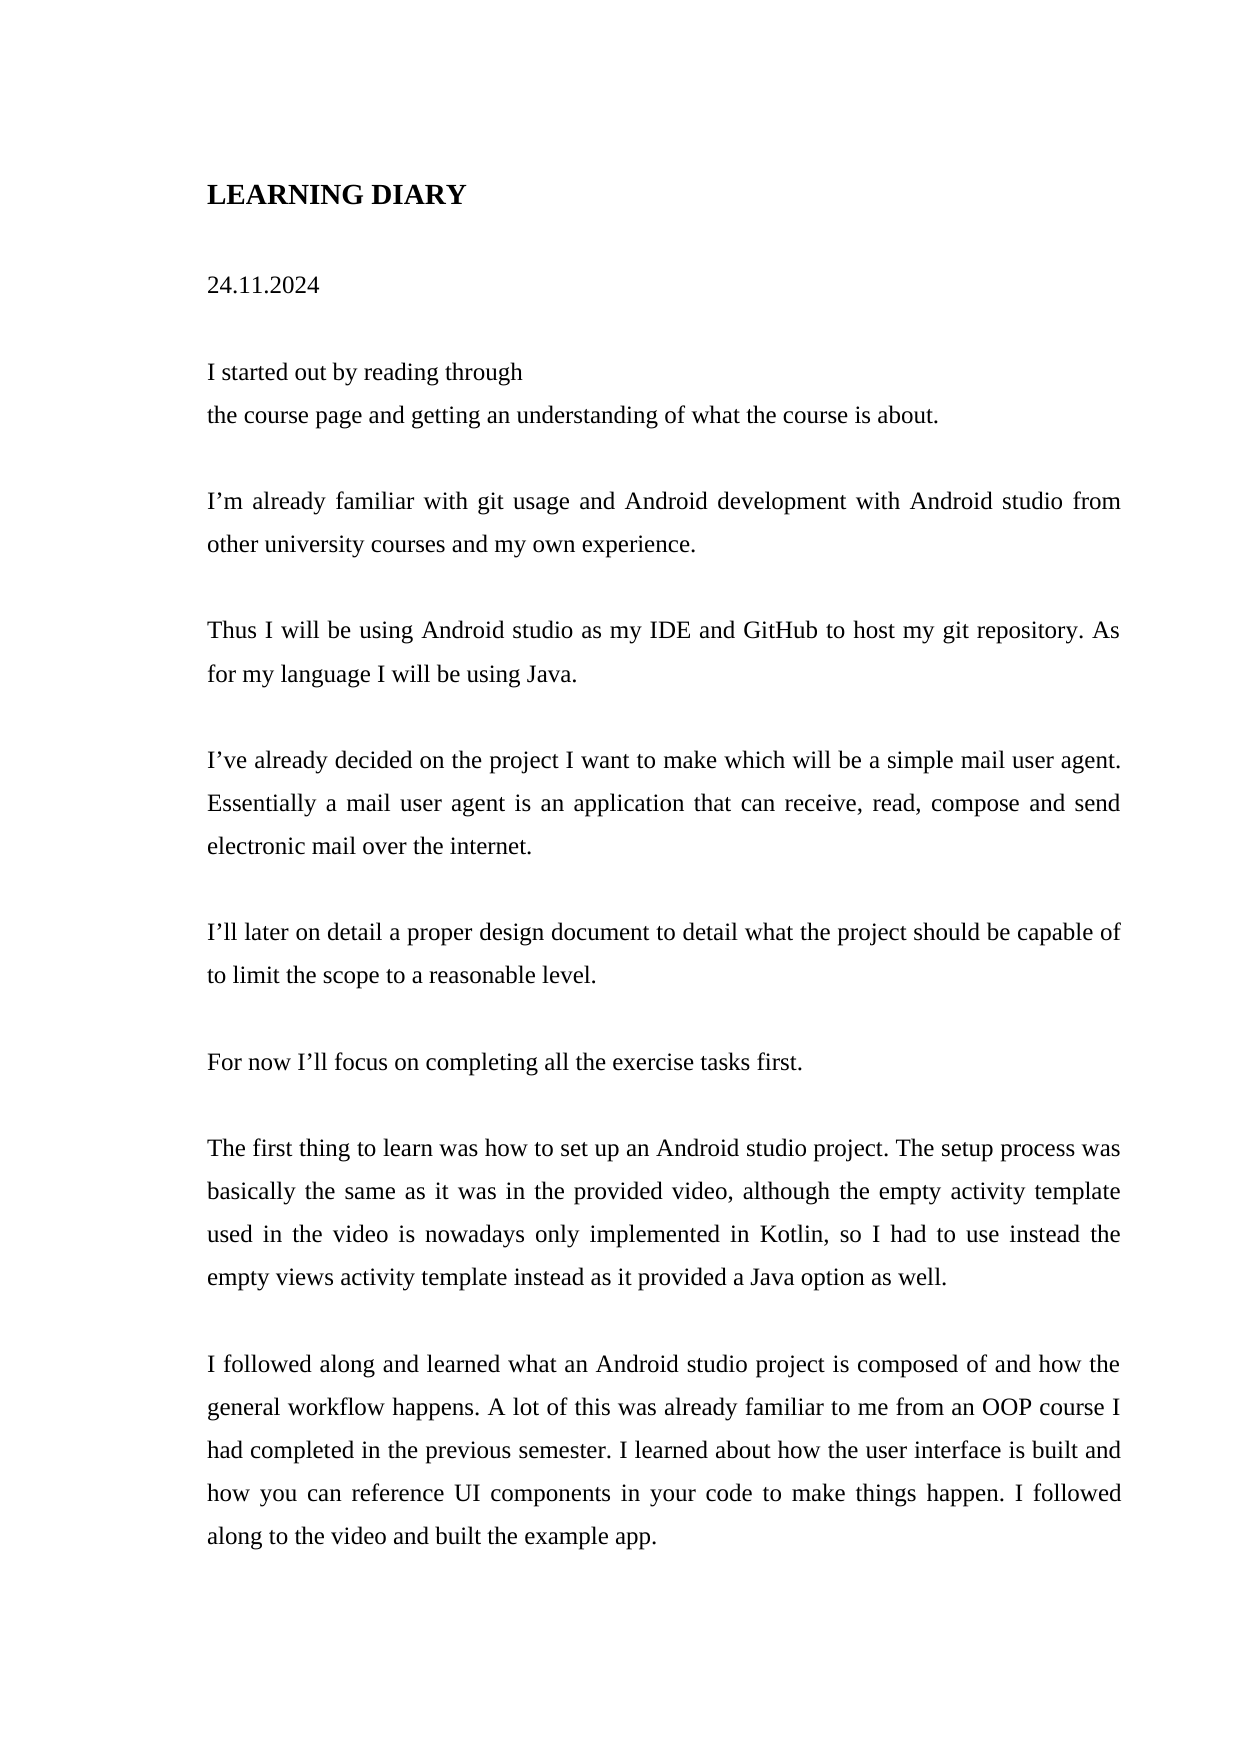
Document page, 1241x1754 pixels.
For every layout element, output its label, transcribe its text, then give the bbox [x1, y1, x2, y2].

text I’ll later on detail a proper design document to detail what the project should be capable of to limit the scope to a reasonable level. [207, 917, 1122, 989]
text I followed along and learned what an Android studio project is composed of and how the general workflow happens. A lot of this was already familiar to me from an OOP course I had completed in the previous semester. I learned about how the user interface is built and how you can reference UI components in your code to make things happen. I followed along to the video and built the example app. [207, 1349, 1122, 1550]
text 24.11.2024 [207, 271, 1122, 342]
text the course page and getting an understanding of what the course is about. [207, 400, 1122, 429]
text For now I’ll focus on completing all the exercise tasks first. [207, 1047, 1122, 1076]
text The first thing to learn was how to set up an Android studio project. The setup process was basically the same as it was in the provided video, although the empty activity template used in the video is nowadays only implemented in Kotlin, so I had to use instead the empty views activity template instead as it provided a Java option as well. [207, 1133, 1122, 1291]
text LEARNING DIARY [207, 177, 1122, 211]
text I’ve already decided on the project I want to make which will be a simple mail user agent. Essentially a mail user agent is an application that can receive, read, compose and send electronic mail over the internet. [207, 745, 1122, 860]
text Thus I will be using Android studio as my IDE and GitHub to host my git repository. As for my language I will be using Java. [207, 616, 1122, 687]
text I’m already familiar with git usage and Android development with Android studio from other university courses and my own experience. [207, 486, 1122, 558]
text I started out by reading through [207, 357, 1122, 386]
